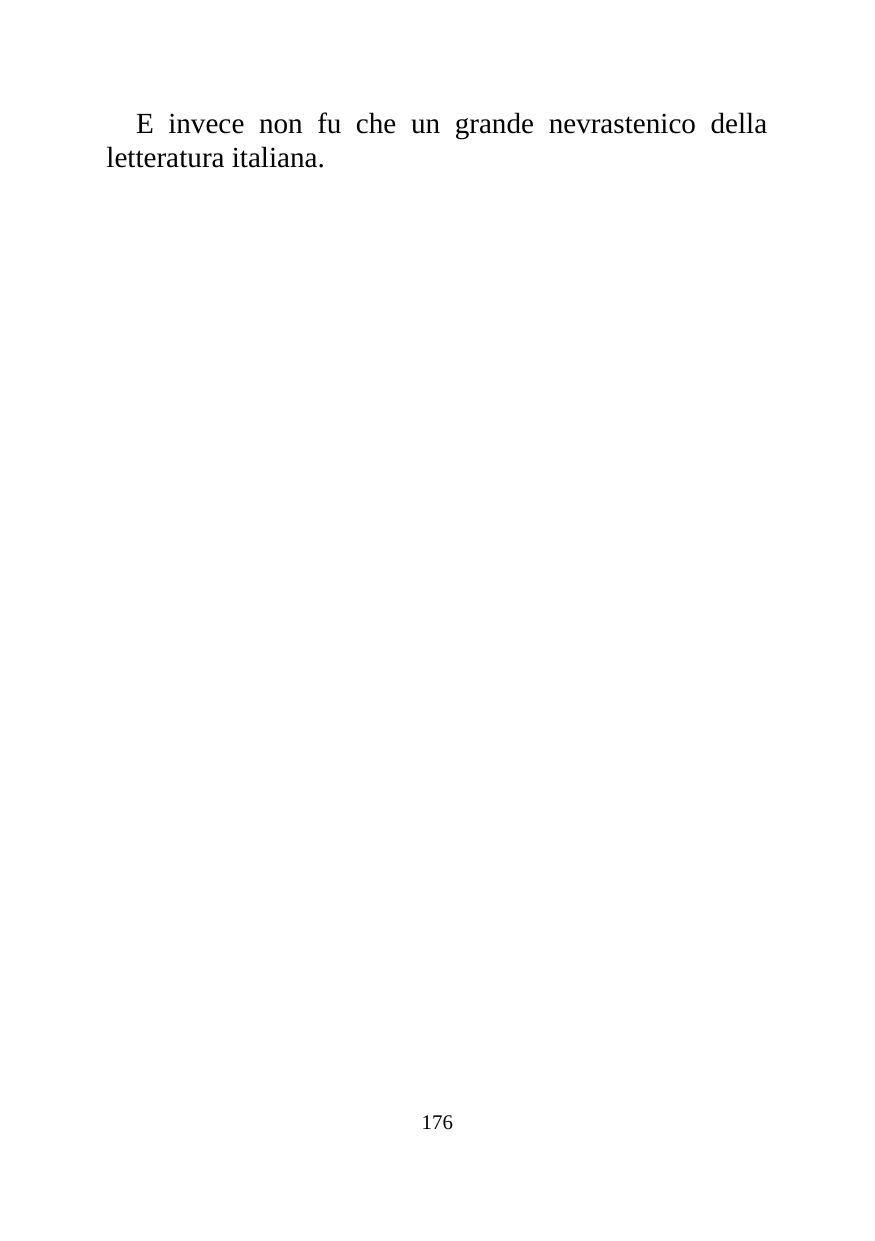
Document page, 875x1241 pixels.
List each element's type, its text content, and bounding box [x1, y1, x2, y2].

text E invece non fu che un grande nevrastenico della letteratura italiana. [106, 106, 768, 173]
